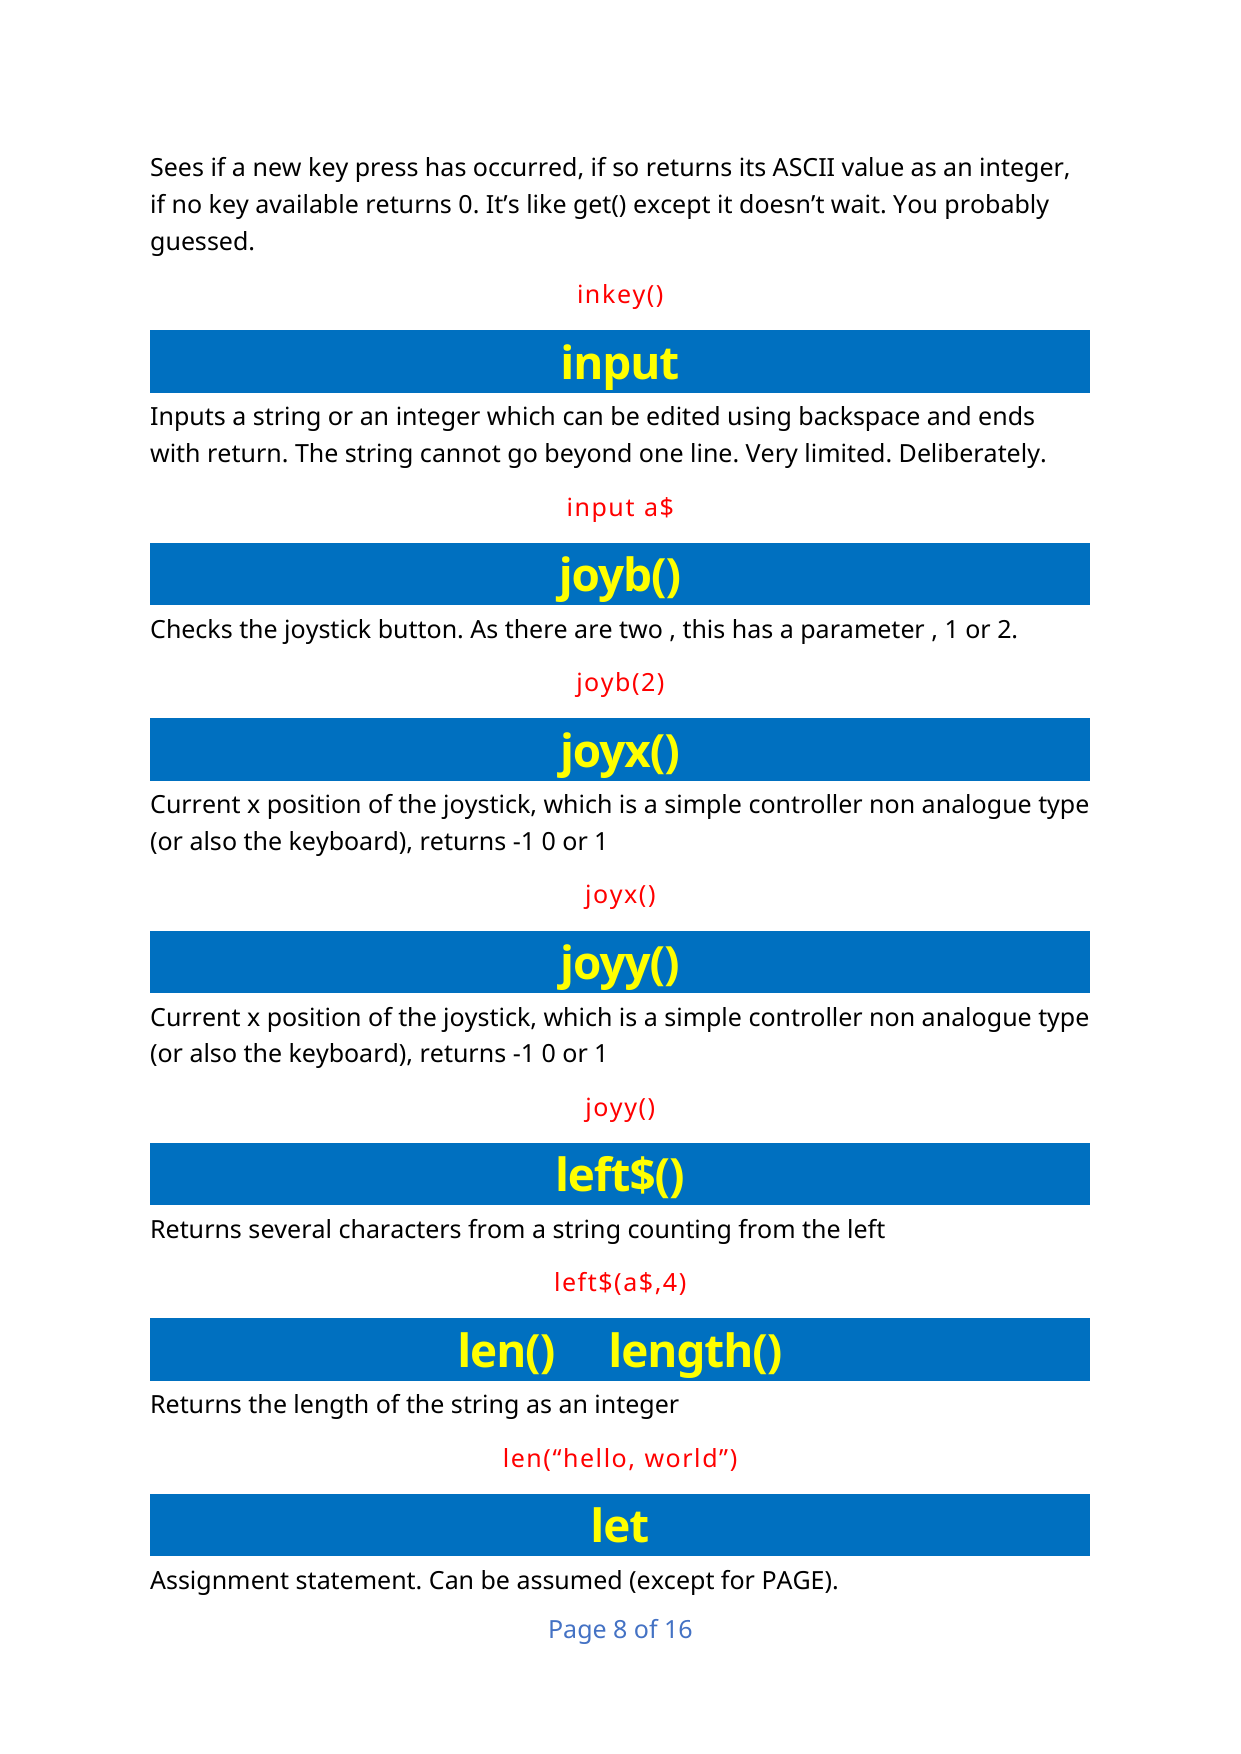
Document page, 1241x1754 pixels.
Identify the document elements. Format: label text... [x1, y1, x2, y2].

subtitle Inkey() [150, 277, 1090, 311]
text Current x position of the joystick, which is a simple controller non analogue type (or also the keyboard), returns -1 0 or 1 [150, 787, 1090, 858]
title left$() [150, 1143, 1090, 1205]
title joyy() [150, 931, 1090, 993]
subtitle Input a$ [150, 489, 1090, 523]
text Returns the length of the string as an integer [150, 1387, 1090, 1421]
text Checks the joystick button. As there are two , this has a parameter , 1 or 2. [150, 611, 1090, 645]
title joyb() [150, 543, 1090, 605]
subtitle Len(“Hello, World”) [150, 1440, 1090, 1474]
subtitle Left$(a$,4) [150, 1265, 1090, 1299]
text Current x position of the joystick, which is a simple controller non analogue type (or also the keyboard), returns -1 0 or 1 [150, 999, 1090, 1070]
title input [150, 330, 1090, 393]
text Sees if a new key press has occurred, if so returns its ASCII value as an integer, if no key available returns 0. It’s like get() except it doesn’t wait. You probably guessed. [150, 150, 1090, 258]
title joyx() [150, 718, 1090, 781]
text Assignment statement. Can be assumed (except for PAGE). [150, 1562, 1090, 1597]
subtitle Joyb(2) [150, 665, 1090, 699]
text Returns several characters from a string counting from the left [150, 1211, 1090, 1246]
title len() length() [150, 1318, 1090, 1381]
subtitle Joyy() [150, 1089, 1090, 1123]
text Inputs a string or an integer which can be edited using backspace and ends with return. The string cannot go beyond one line. Very limited. Deliberately. [150, 399, 1090, 470]
title let [150, 1494, 1090, 1556]
subtitle Joyx() [150, 877, 1090, 911]
